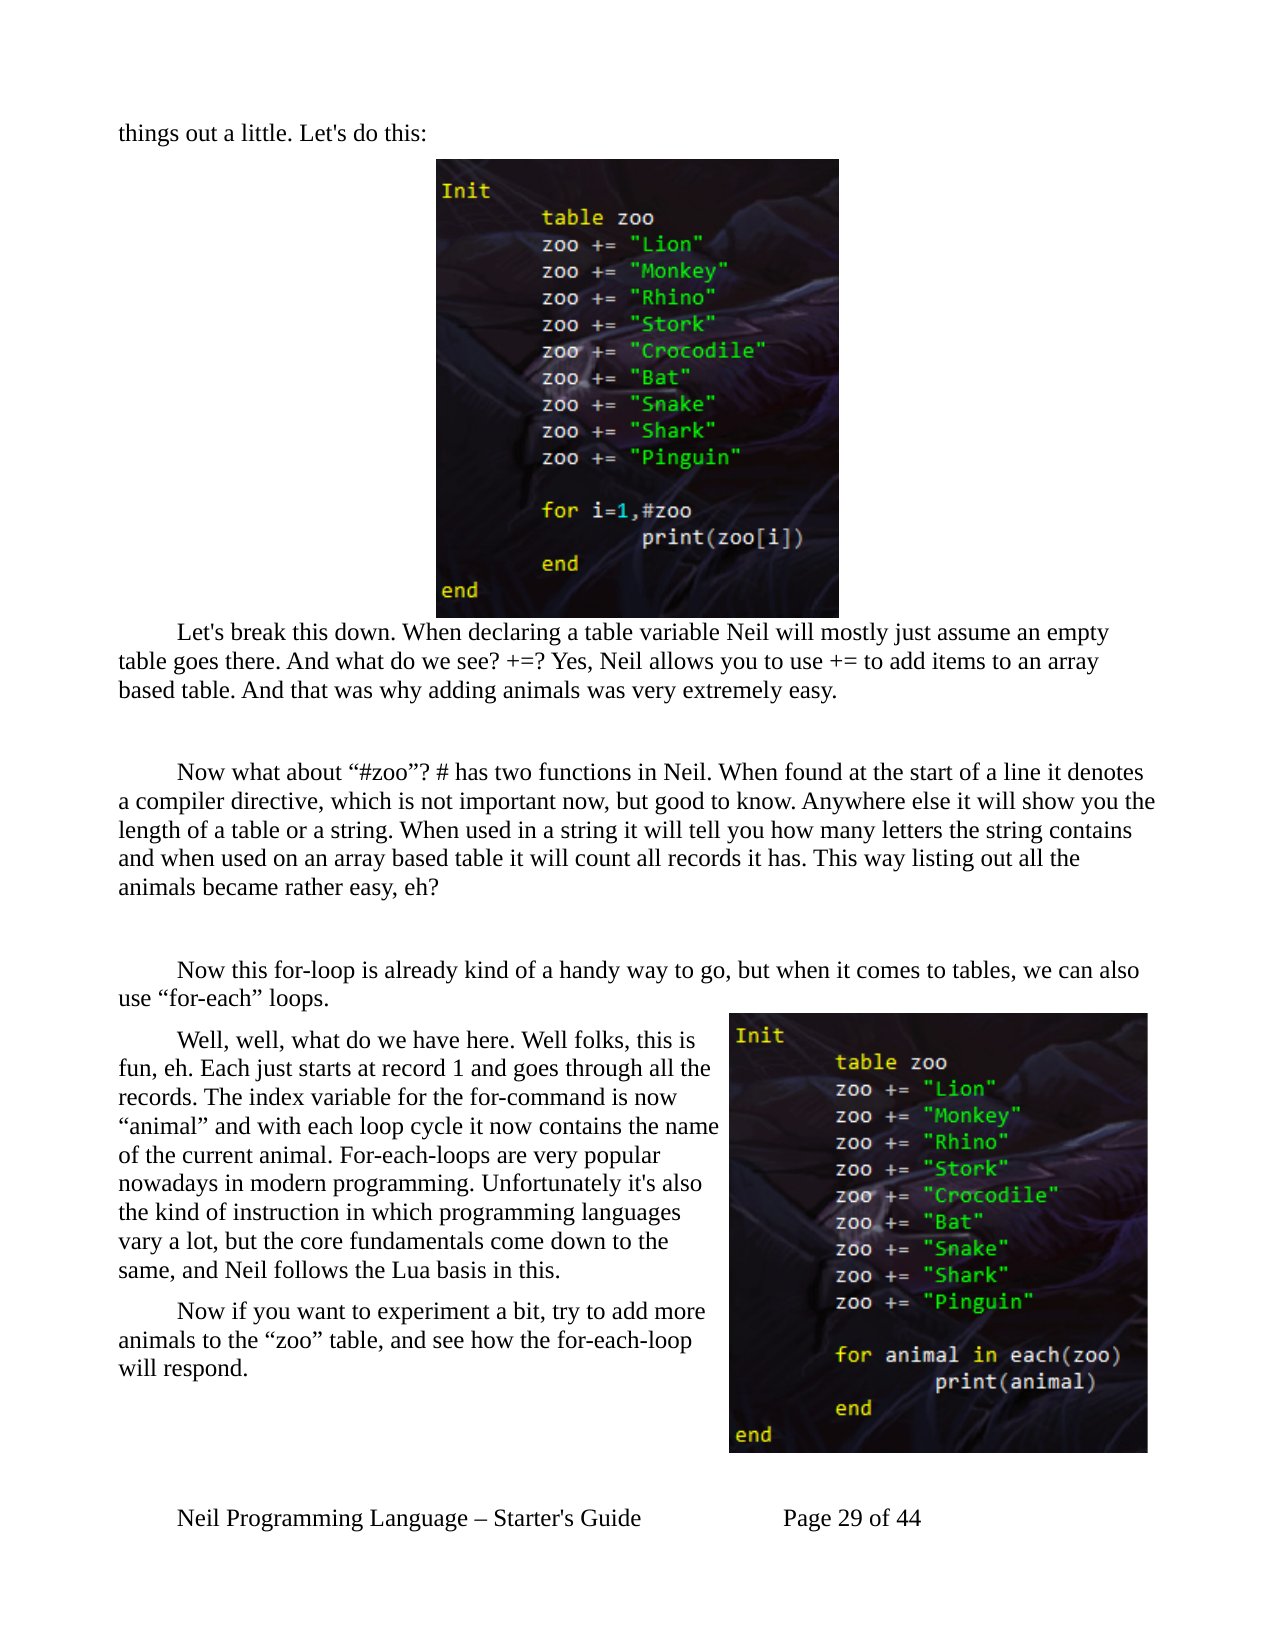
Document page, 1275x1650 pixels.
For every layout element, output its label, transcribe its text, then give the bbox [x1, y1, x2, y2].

text Let's break this down. When declaring a table variable Neil will mostly just assume an empty table goes there. And what do we see? +=? Yes, Neil allows you to use += to add items to an array based table. And that was why adding animals was very extremely easy. [118, 618, 1157, 703]
text Now if you want to experiment a bit, try to add more animals to the “zoo” table, and see how the for-each-loop will respond. [118, 1296, 729, 1382]
picture [729, 1013, 1148, 1453]
text things out a little. Let's do this: [118, 118, 1157, 147]
picture [436, 159, 839, 618]
text Well, well, what do we have here. Well folks, this is fun, eh. Each just starts at record 1 and goes through all the records. The index variable for the for-command is now “animal” and with each loop cycle it now contains the name of the current animal. For-each-loops are very popular nowadays in modern programming. Unfortunately it's also the kind of instruction in which programming languages vary a lot, but the core fundamentals come down to the same, and Neil follows the Lua basis in this. [118, 1025, 729, 1283]
text Now what about “#zoo”? # has two functions in Neil. When found at the start of a line it denotes a compiler directive, which is not important now, but good to know. Anywhere else it will show you the length of a table or a string. When used in a string it will tell you how many letters the string contains and when used on an array based table it will count all records it has. This way listing out all the animals became rather easy, eh? [118, 757, 1157, 901]
text Now this for-loop is already kind of a handy way to go, but when it comes to tables, we can also use “for-each” loops. [118, 955, 1157, 1012]
